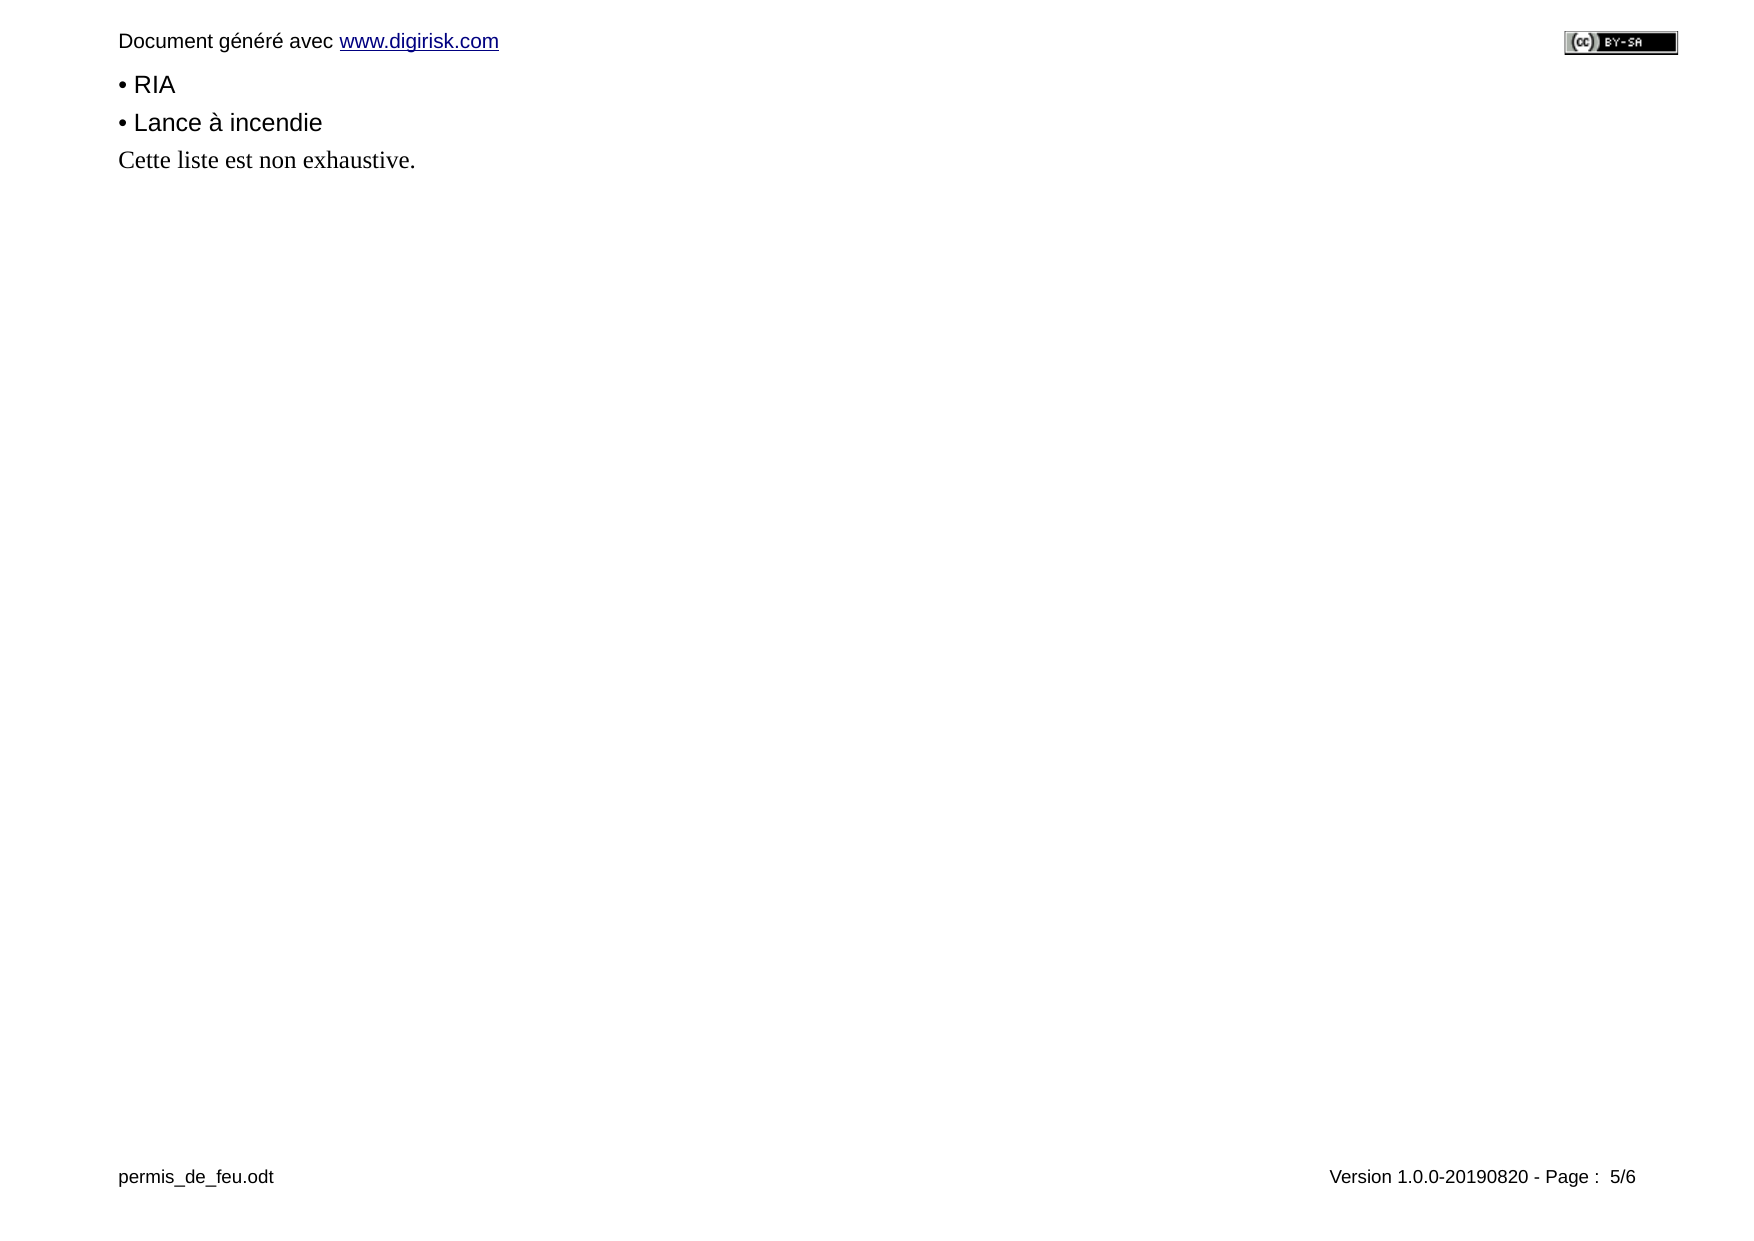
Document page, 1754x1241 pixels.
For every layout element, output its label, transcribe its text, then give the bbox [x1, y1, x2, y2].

picture [1564, 31, 1679, 55]
text Cette liste est non exhaustive. [118, 145, 1636, 174]
text • RIA [118, 71, 1636, 99]
text • Lance à incendie [118, 108, 1636, 136]
